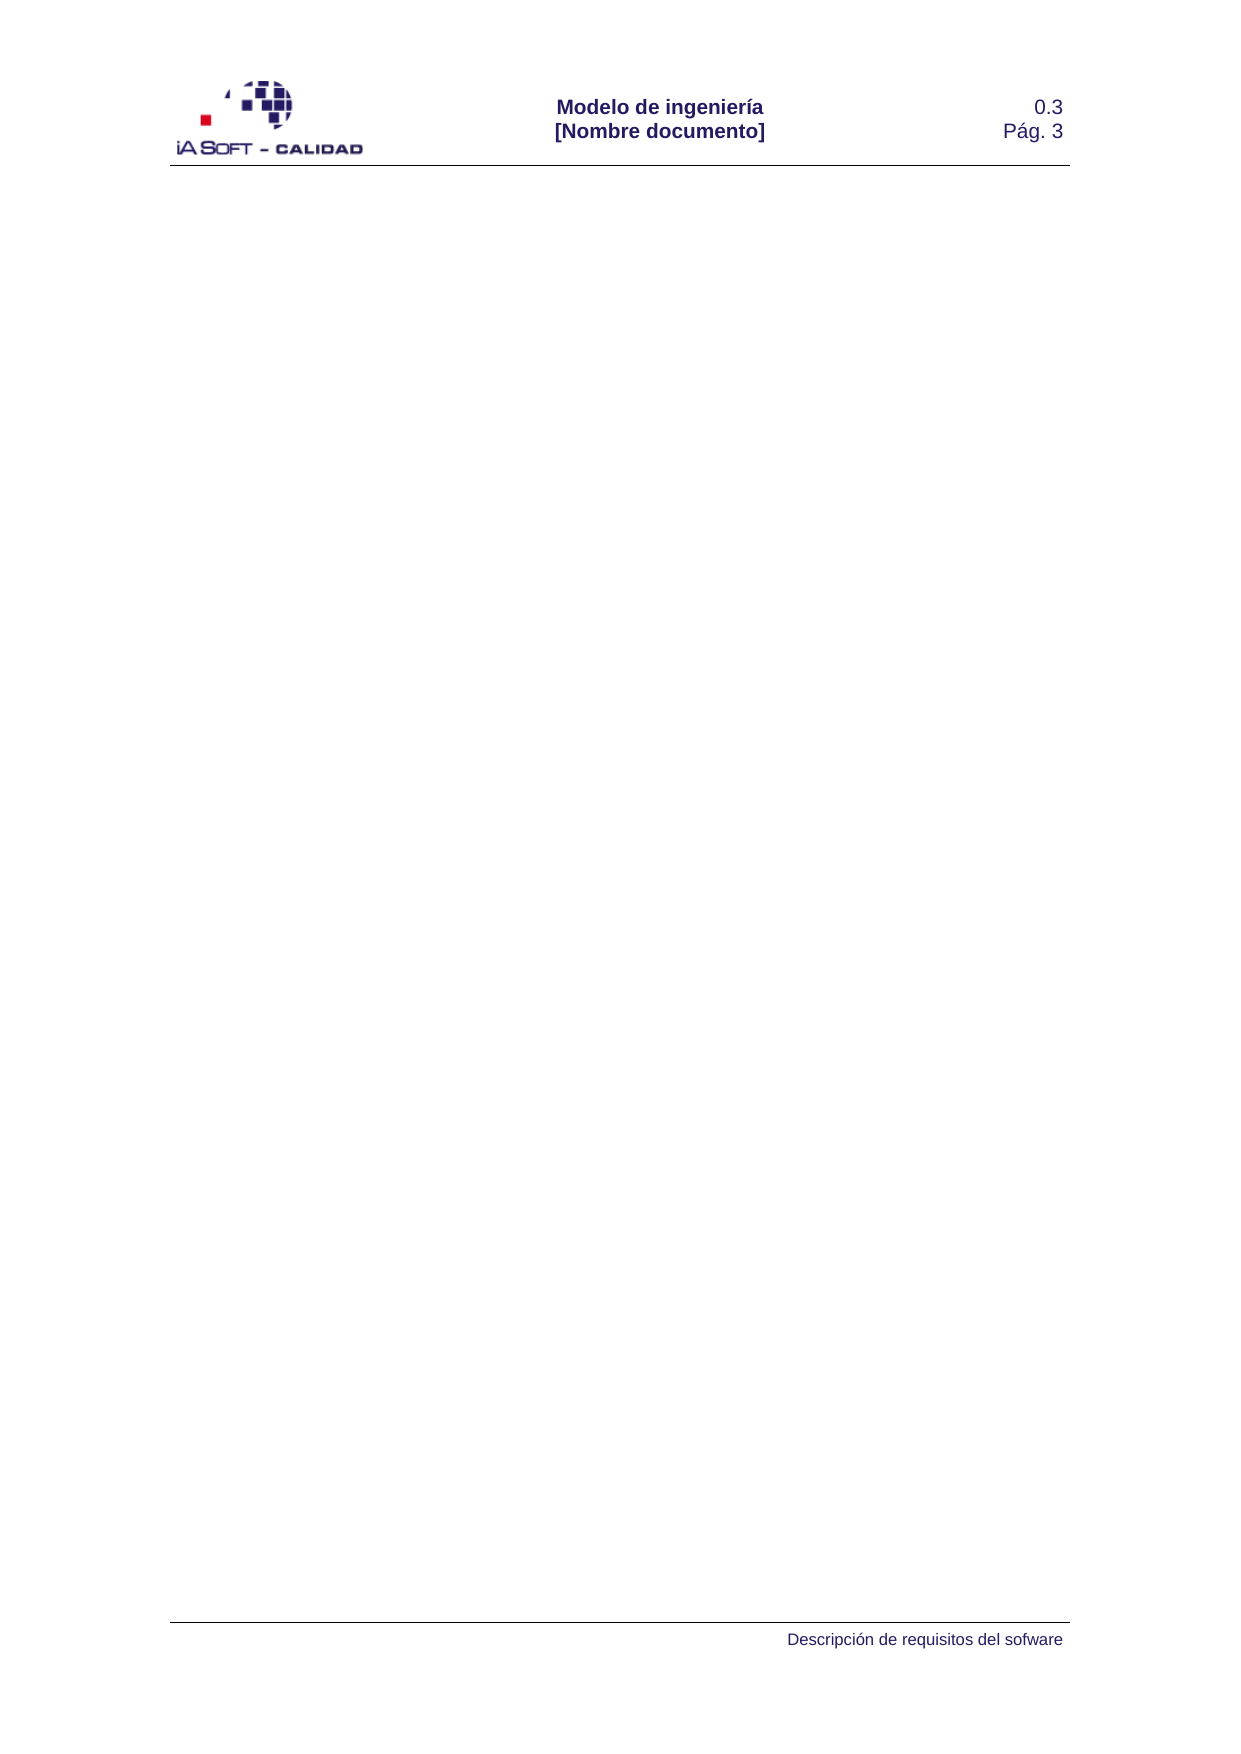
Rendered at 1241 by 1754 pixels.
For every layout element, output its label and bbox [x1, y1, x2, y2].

picture [177, 81, 366, 158]
